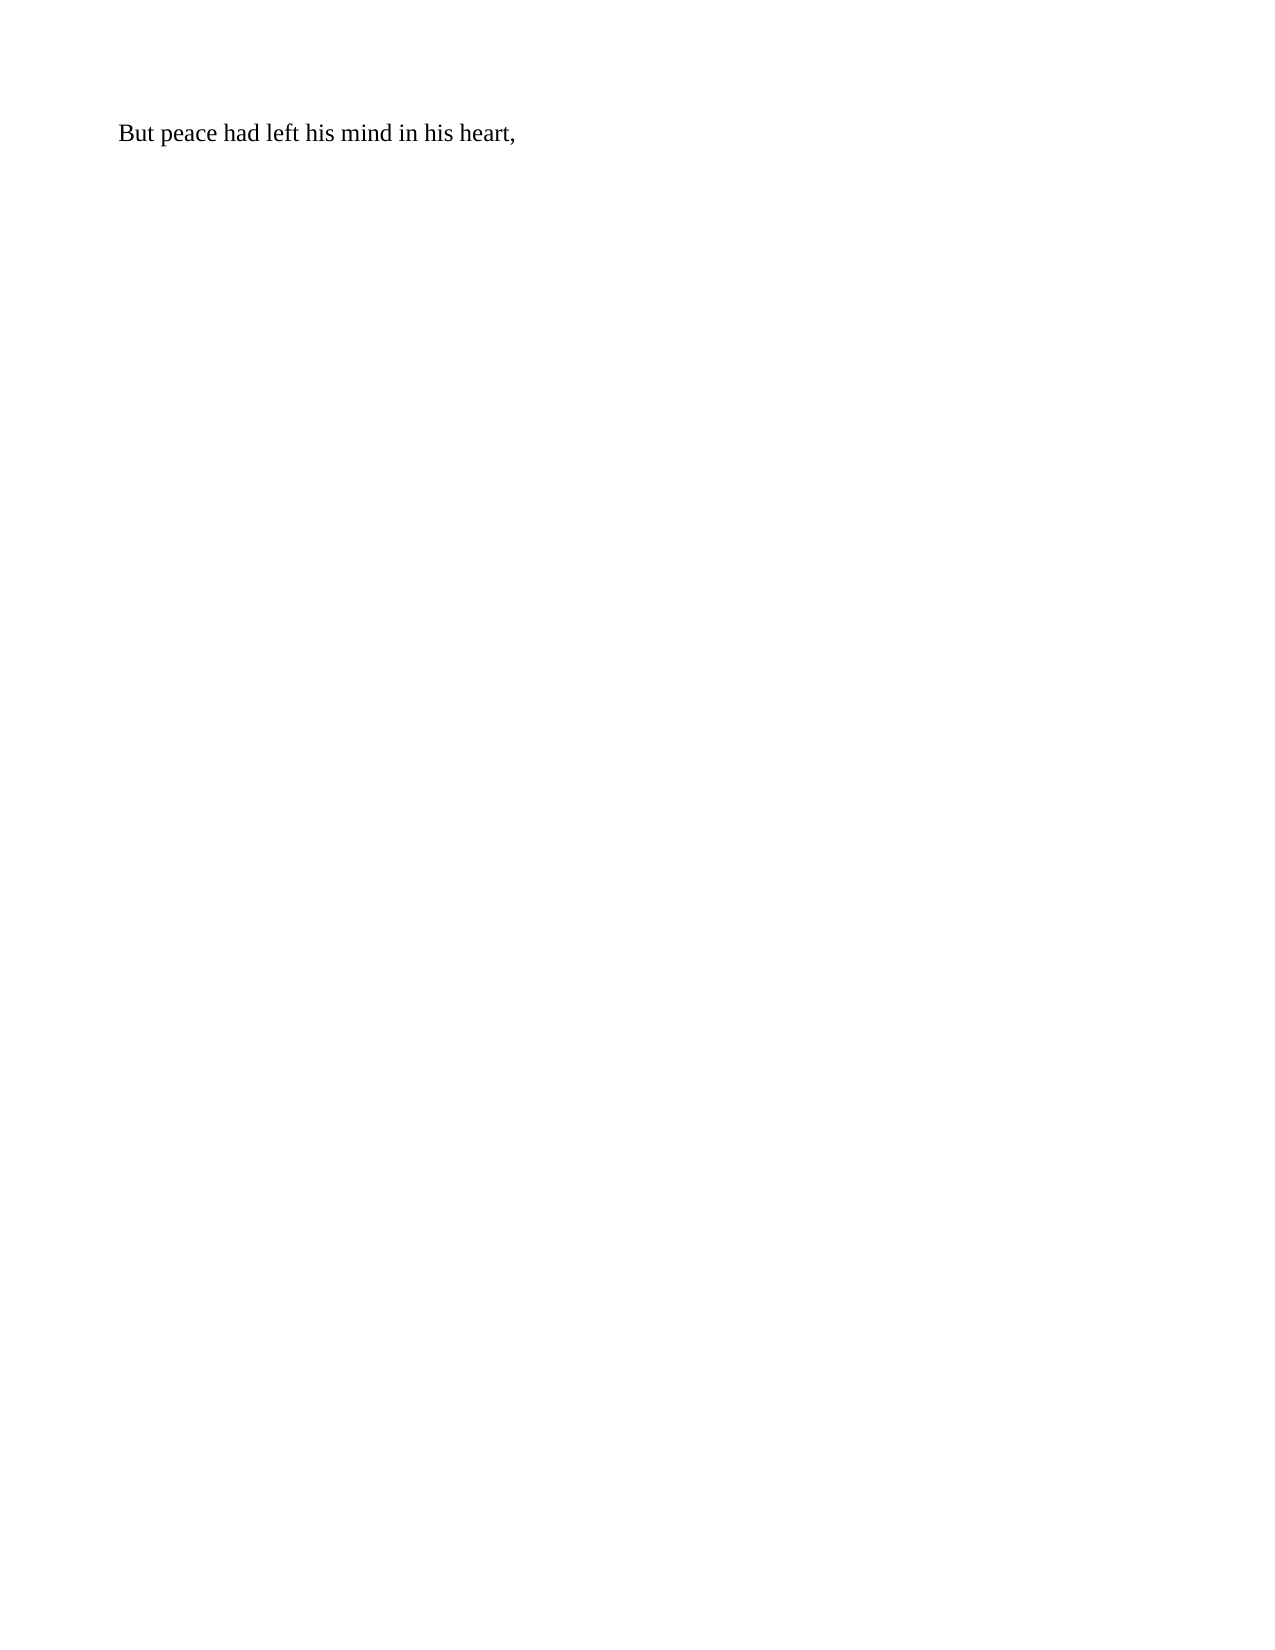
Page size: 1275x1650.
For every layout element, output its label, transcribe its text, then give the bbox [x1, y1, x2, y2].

text But peace had left his mind in his heart, [118, 118, 1157, 147]
